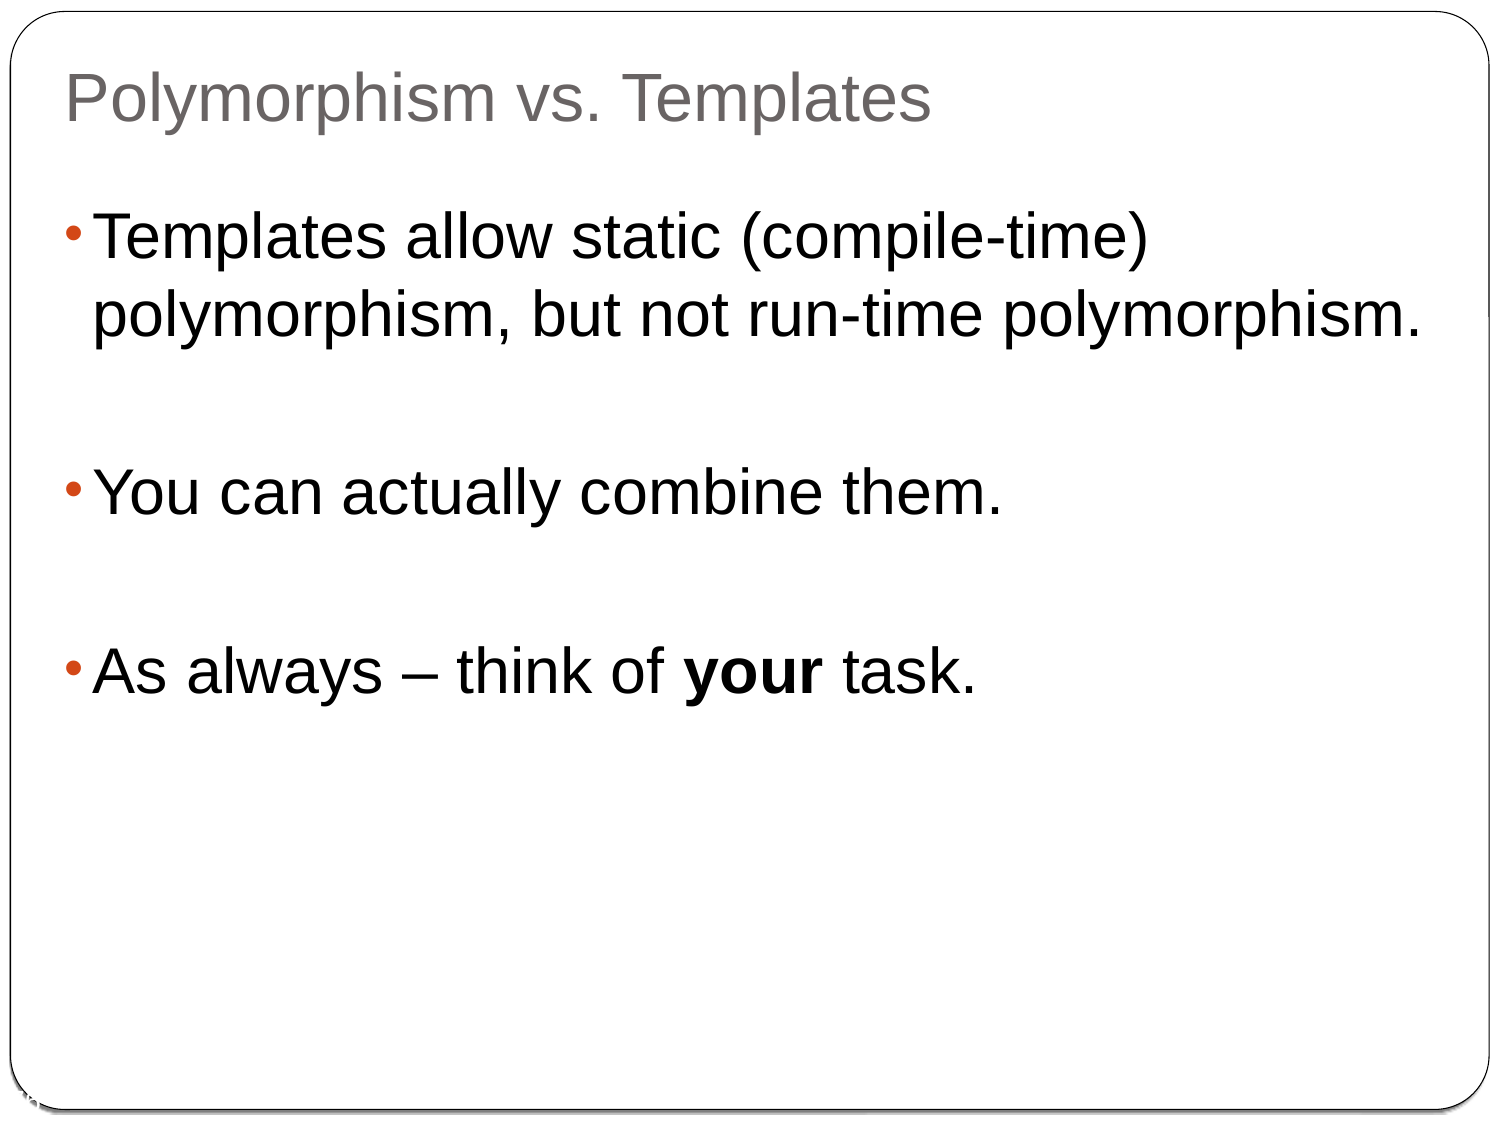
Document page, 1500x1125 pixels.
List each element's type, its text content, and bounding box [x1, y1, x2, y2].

list Templates allow static (compile-time) polymorphism, but not run-time polymorphism. You can actually combine them. As always – think of your task. [50, 149, 1450, 750]
slide_number [0, 1074, 50, 1125]
title Polymorphism vs. Templates [50, 45, 1450, 149]
